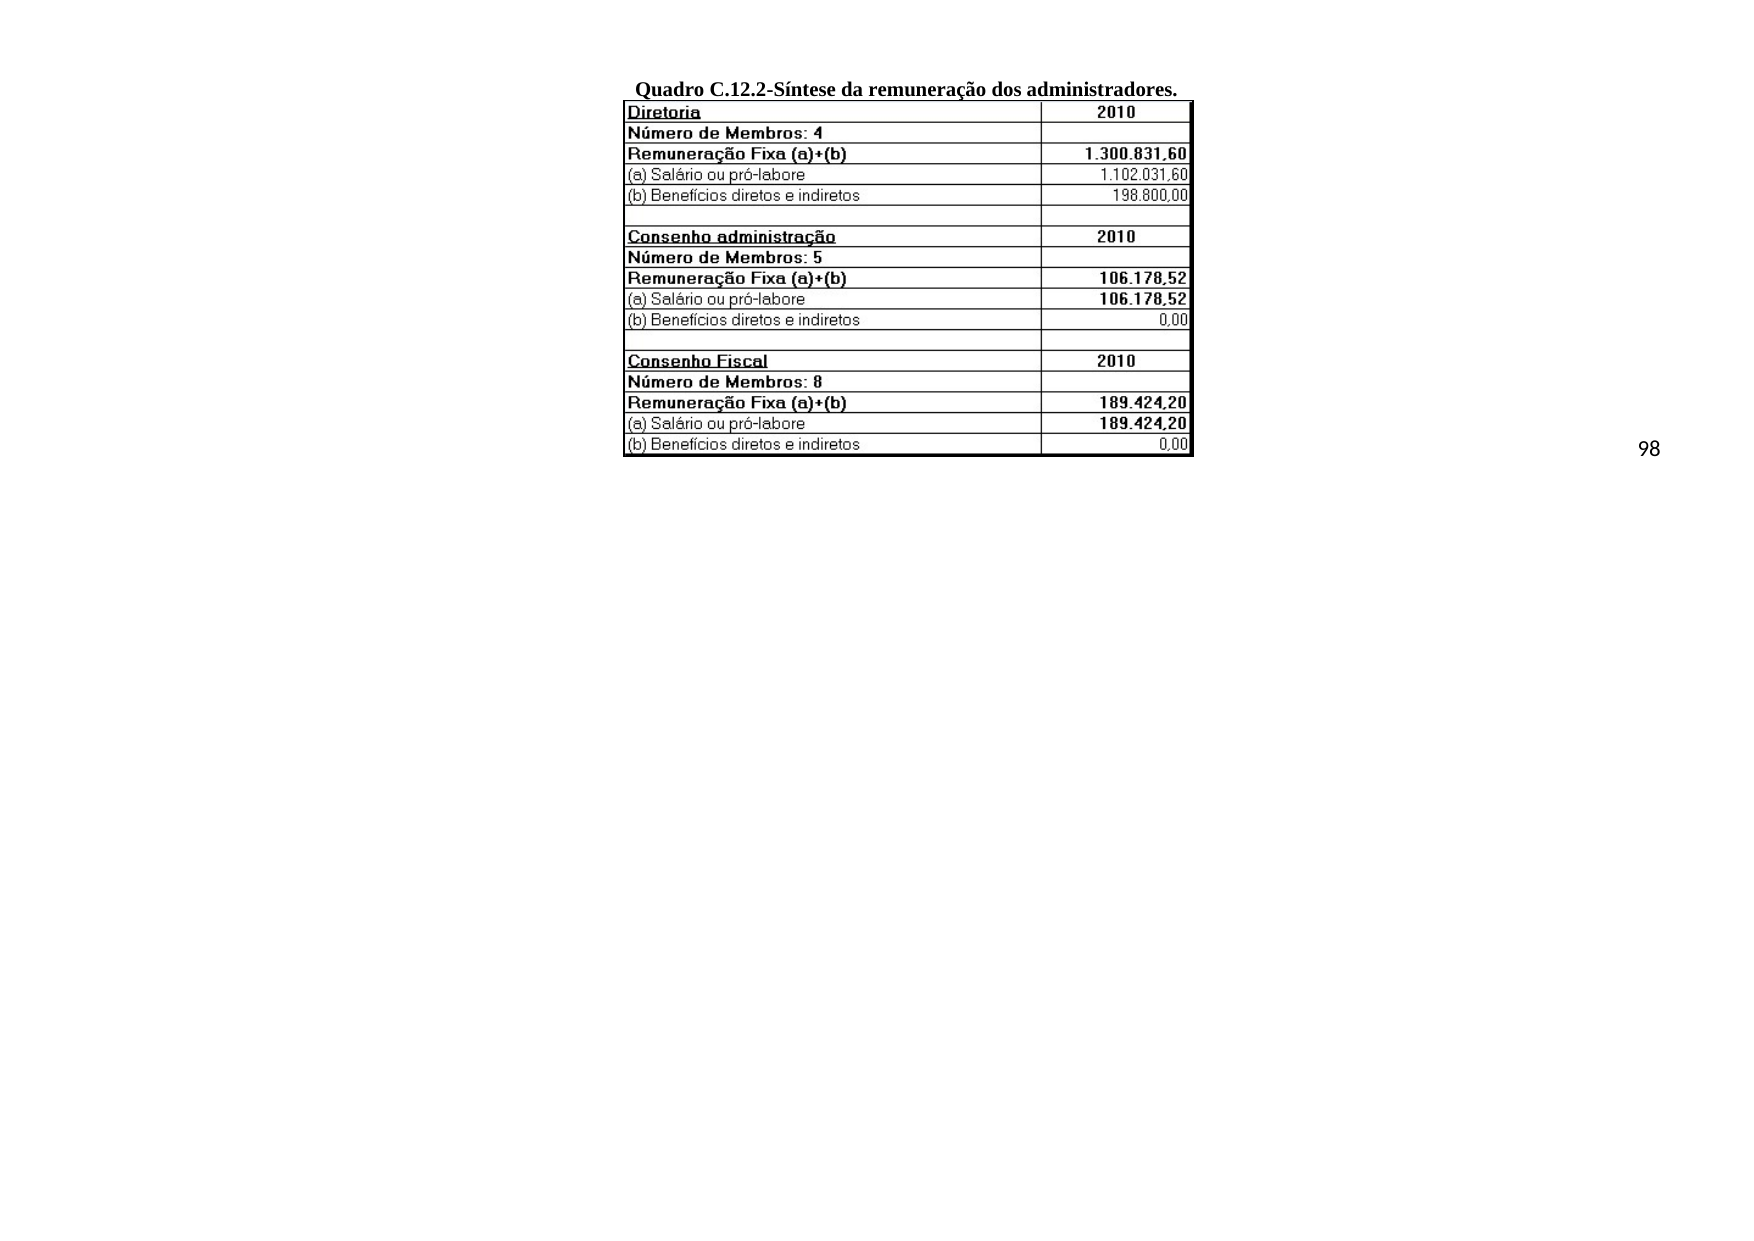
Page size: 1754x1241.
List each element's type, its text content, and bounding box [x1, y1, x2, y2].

text 98 [148, 75, 1667, 462]
